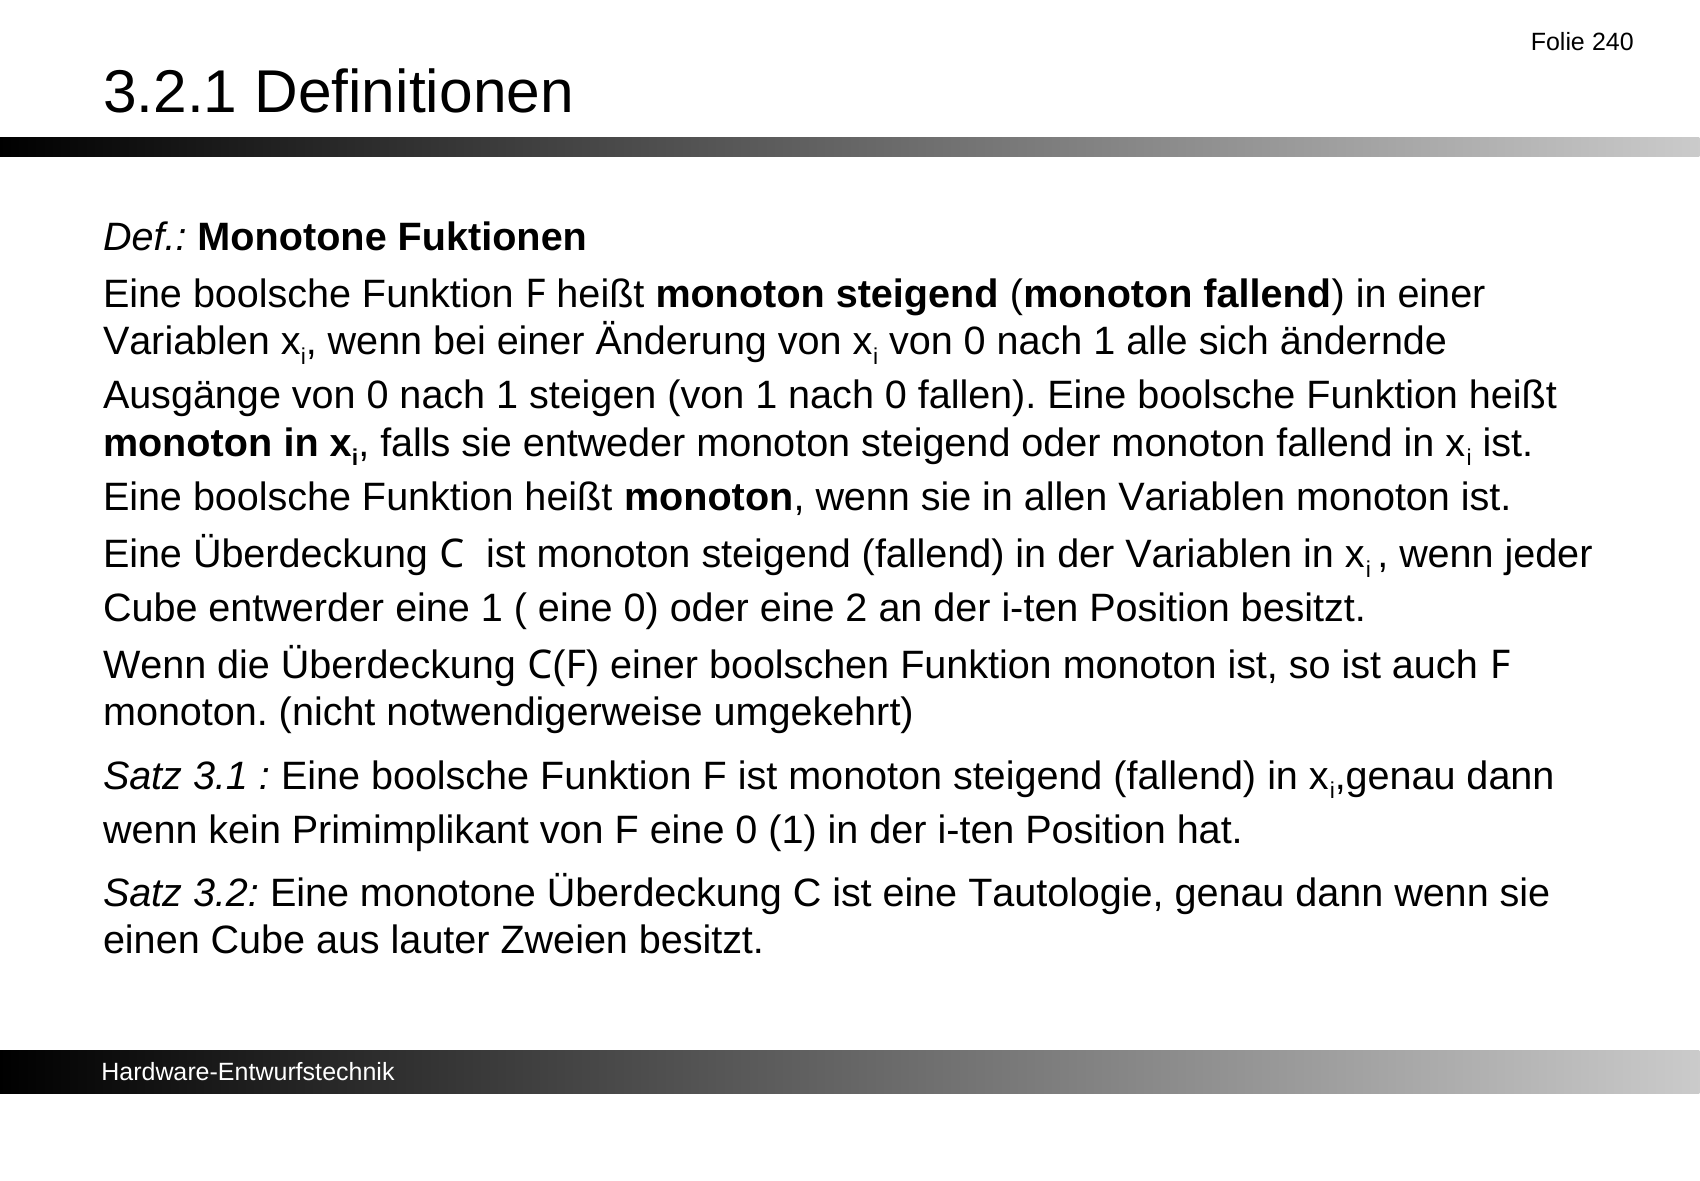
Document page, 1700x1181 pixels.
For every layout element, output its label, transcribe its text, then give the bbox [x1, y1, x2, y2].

list Def.: Monotone Fuktionen Eine boolsche Funktion F heißt monoton steigend (monoton fallend) in einer Variablen xi, wenn bei einer Änderung von xi von 0 nach 1 alle sich ändernde Ausgänge von 0 nach 1 steigen (von 1 nach 0 fallen). Eine boolsche Funktion heißt monoton in xi, falls sie entweder monoton steigend oder monoton fallend in xi ist. Eine boolsche Funktion heißt monoton, wenn sie in allen Variablen monoton ist. Eine Überdeckung C ist monoton steigend (fallend) in der Variablen in xi , wenn jeder Cube entwerder eine 1 ( eine 0) oder eine 2 an der i-ten Position besitzt. Wenn die Überdeckung C(F) einer boolschen Funktion monoton ist, so ist auch F monoton. (nicht notwendigerweise umgekehrt) Satz 3.1 : Eine boolsche Funktion F ist monoton steigend (fallend) in xi,genau dann wenn kein Primimplikant von F eine 0 (1) in der i-ten Position hat. Satz 3.2: Eine monotone Überdeckung C ist eine Tautologie, genau dann wenn sie einen Cube aus lauter Zweien besitzt. [87, 202, 1613, 1022]
title 3.2.1 Definitionen [87, 36, 1421, 142]
